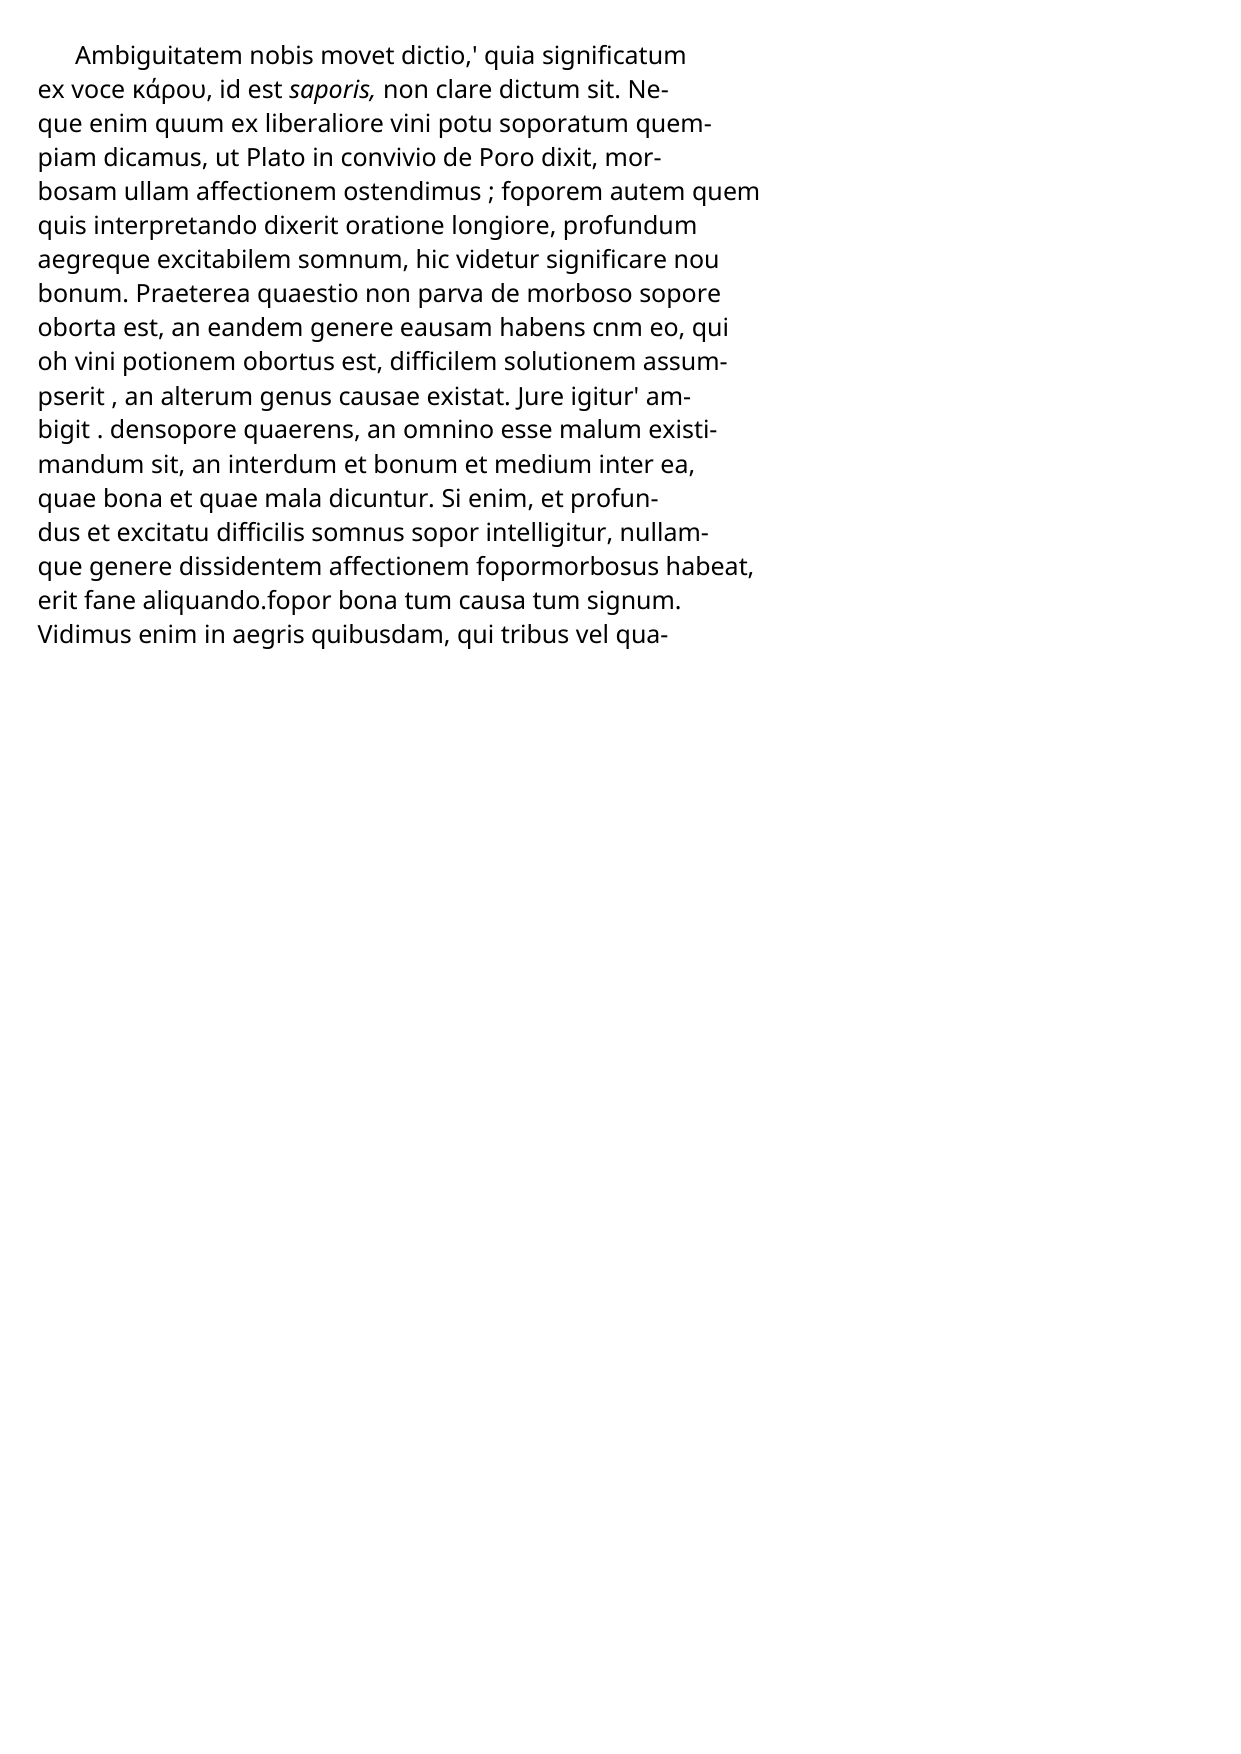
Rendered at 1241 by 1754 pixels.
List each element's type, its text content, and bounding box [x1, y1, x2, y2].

text Ambiguitatem nobis movet dictio,' quia significatum ex voce κάρου, id est saporis, non clare dictum sit. Ne- que enim quum ex liberaliore vini potu soporatum quem- piam dicamus, ut Plato in convivio de Poro dixit, mor- bosam ullam affectionem ostendimus ; foporem autem quem quis interpretando dixerit oratione longiore, profundum aegreque excitabilem somnum, hic videtur significare nou bonum. Praeterea quaestio non parva de morboso sopore oborta est, an eandem genere eausam habens cnm eo, qui oh vini potionem obortus est, difficilem solutionem assum- pserit , an alterum genus causae existat. Jure igitur' am- bigit . densopore quaerens, an omnino esse malum existi- mandum sit, an interdum et bonum et medium inter ea, quae bona et quae mala dicuntur. Si enim, et profun- dus et excitatu difficilis somnus sopor intelligitur, nullam- que genere dissidentem affectionem fopormorbosus habeat, erit fane aliquando.fopor bona tum causa tum signum. Vidimus enim in aegris quibusdam, qui tribus vel qua- [37, 37, 1203, 651]
